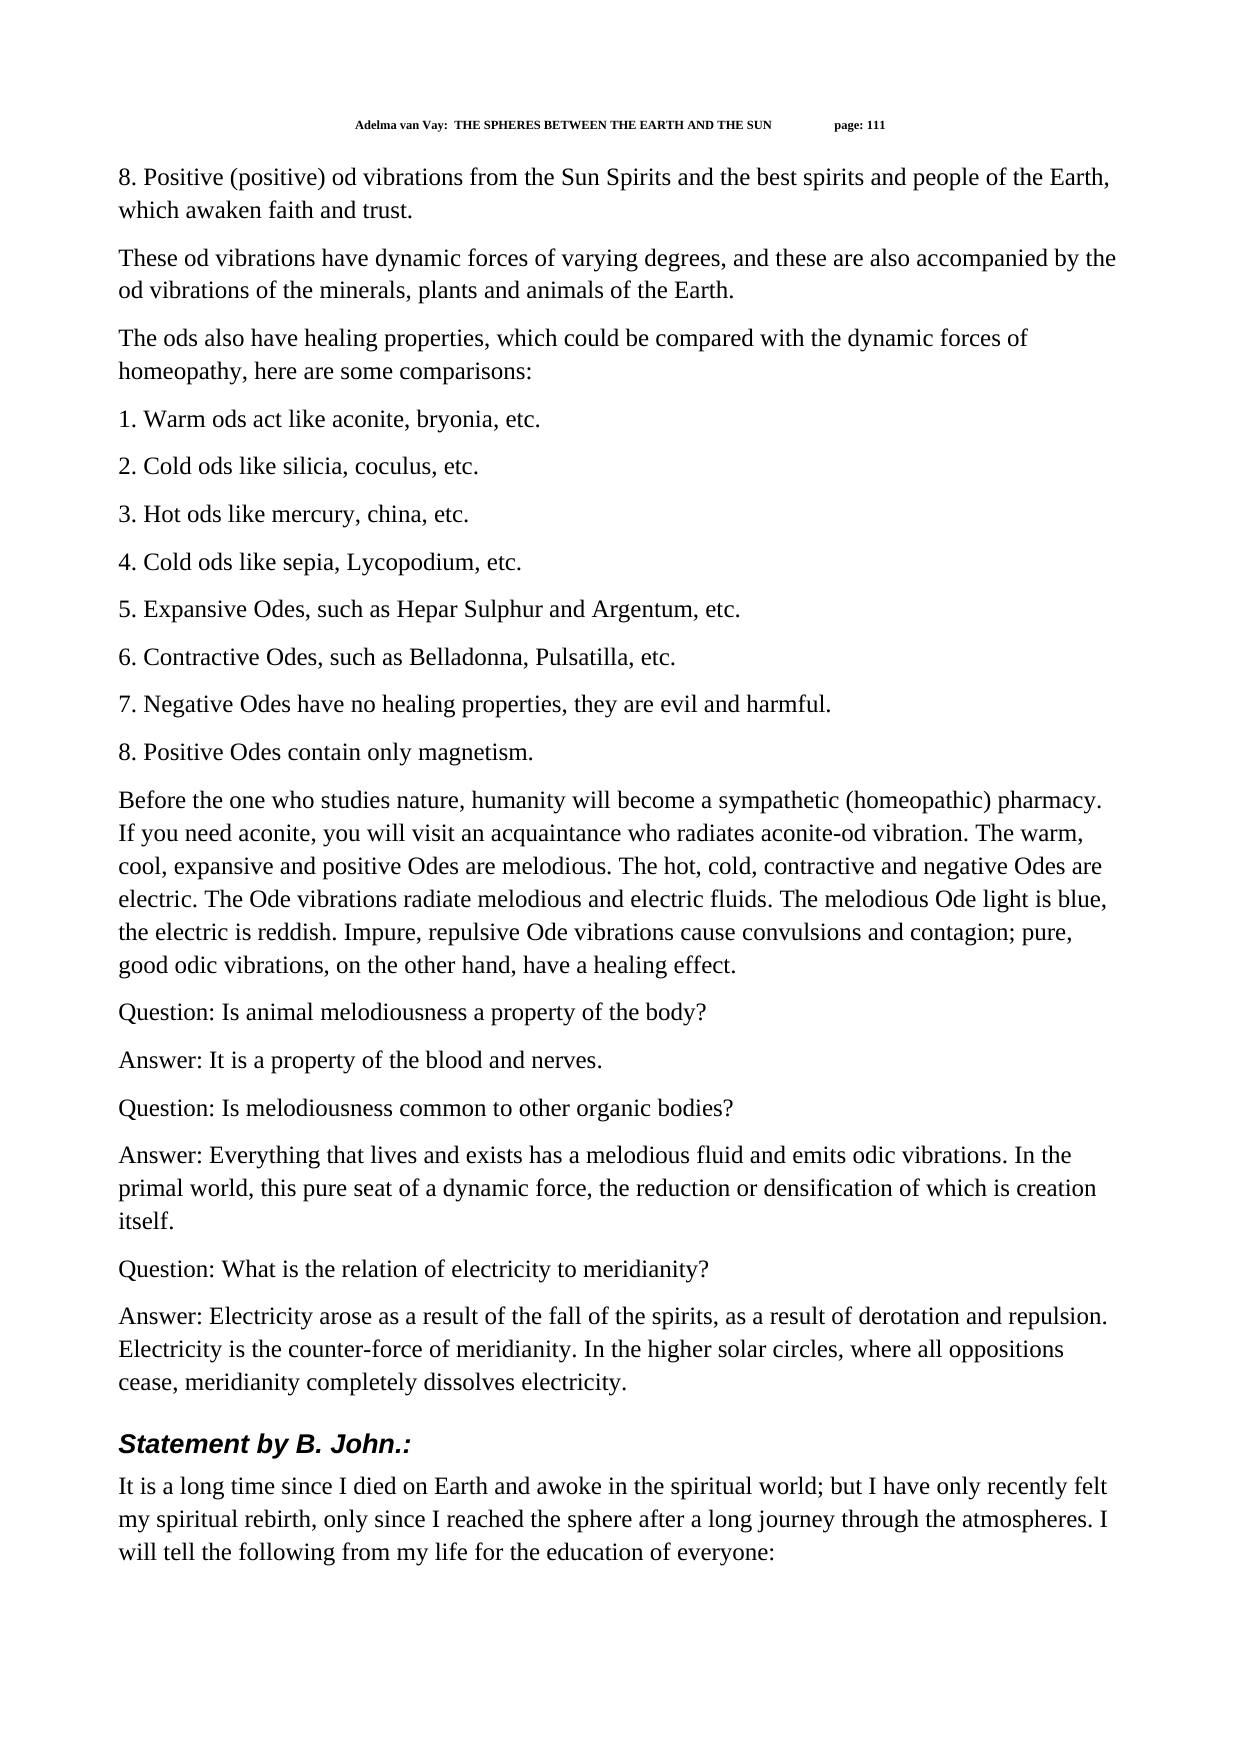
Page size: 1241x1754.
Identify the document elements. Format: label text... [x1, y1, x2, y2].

text Before the one who studies nature, humanity will become a sympathetic (homeopathic) pharmacy. If you need aconite, you will visit an acquaintance who radiates aconite-od vibration. The warm, cool, expansive and positive Odes are melodious. The hot, cold, contractive and negative Odes are electric. The Ode vibrations radiate melodious and electric fluids. The melodious Ode light is blue, the electric is reddish. Impure, repulsive Ode vibrations cause convulsions and contagion; pure, good odic vibrations, on the other hand, have a healing effect. [118, 785, 1122, 978]
text Question: What is the relation of electricity to meridianity? [118, 1254, 1122, 1283]
text 1. Warm ods act like aconite, bryonia, etc. [118, 404, 1122, 433]
text It is a long time since I died on Earth and awoke in the spiritual world; but I have only recently felt my spiritual rebirth, only since I reached the sphere after a long journey through the atmospheres. I will tell the following from my life for the education of everyone: [118, 1471, 1122, 1566]
text Answer: Everything that lives and exists has a melodious fluid and emits odic vibrations. In the primal world, this pure seat of a dynamic force, the reduction or densification of which is creation itself. [118, 1140, 1122, 1235]
text Question: Is animal melodiousness a property of the body? [118, 997, 1122, 1026]
text 2. Cold ods like silicia, coculus, etc. [118, 451, 1122, 480]
text These od vibrations have dynamic forces of varying degrees, and these are also accompanied by the od vibrations of the minerals, plants and animals of the Earth. [118, 243, 1122, 304]
text 6. Contractive Odes, such as Belladonna, Pulsatilla, etc. [118, 642, 1122, 671]
text 4. Cold ods like sepia, Lycopodium, etc. [118, 547, 1122, 575]
text 8. Positive (positive) od vibrations from the Sun Spirits and the best spirits and people of the Earth, which awaken faith and trust. [118, 162, 1122, 224]
text 7. Negative Odes have no healing properties, they are evil and harmful. [118, 689, 1122, 718]
text Answer: Electricity arose as a result of the fall of the spirits, as a result of derotation and repulsion. Electricity is the counter-force of meridianity. In the higher solar circles, where all oppositions cease, meridianity completely dissolves electricity. [118, 1301, 1122, 1396]
text 3. Hot ods like mercury, china, etc. [118, 499, 1122, 528]
text Question: Is melodiousness common to other organic bodies? [118, 1093, 1122, 1121]
subtitle Statement by B. John.: [118, 1428, 1122, 1459]
text 8. Positive Odes contain only magnetism. [118, 737, 1122, 766]
text Answer: It is a property of the blood and nerves. [118, 1045, 1122, 1074]
text 5. Expansive Odes, such as Hepar Sulphur and Argentum, etc. [118, 594, 1122, 623]
text The ods also have healing properties, which could be compared with the dynamic forces of homeopathy, here are some comparisons: [118, 323, 1122, 385]
